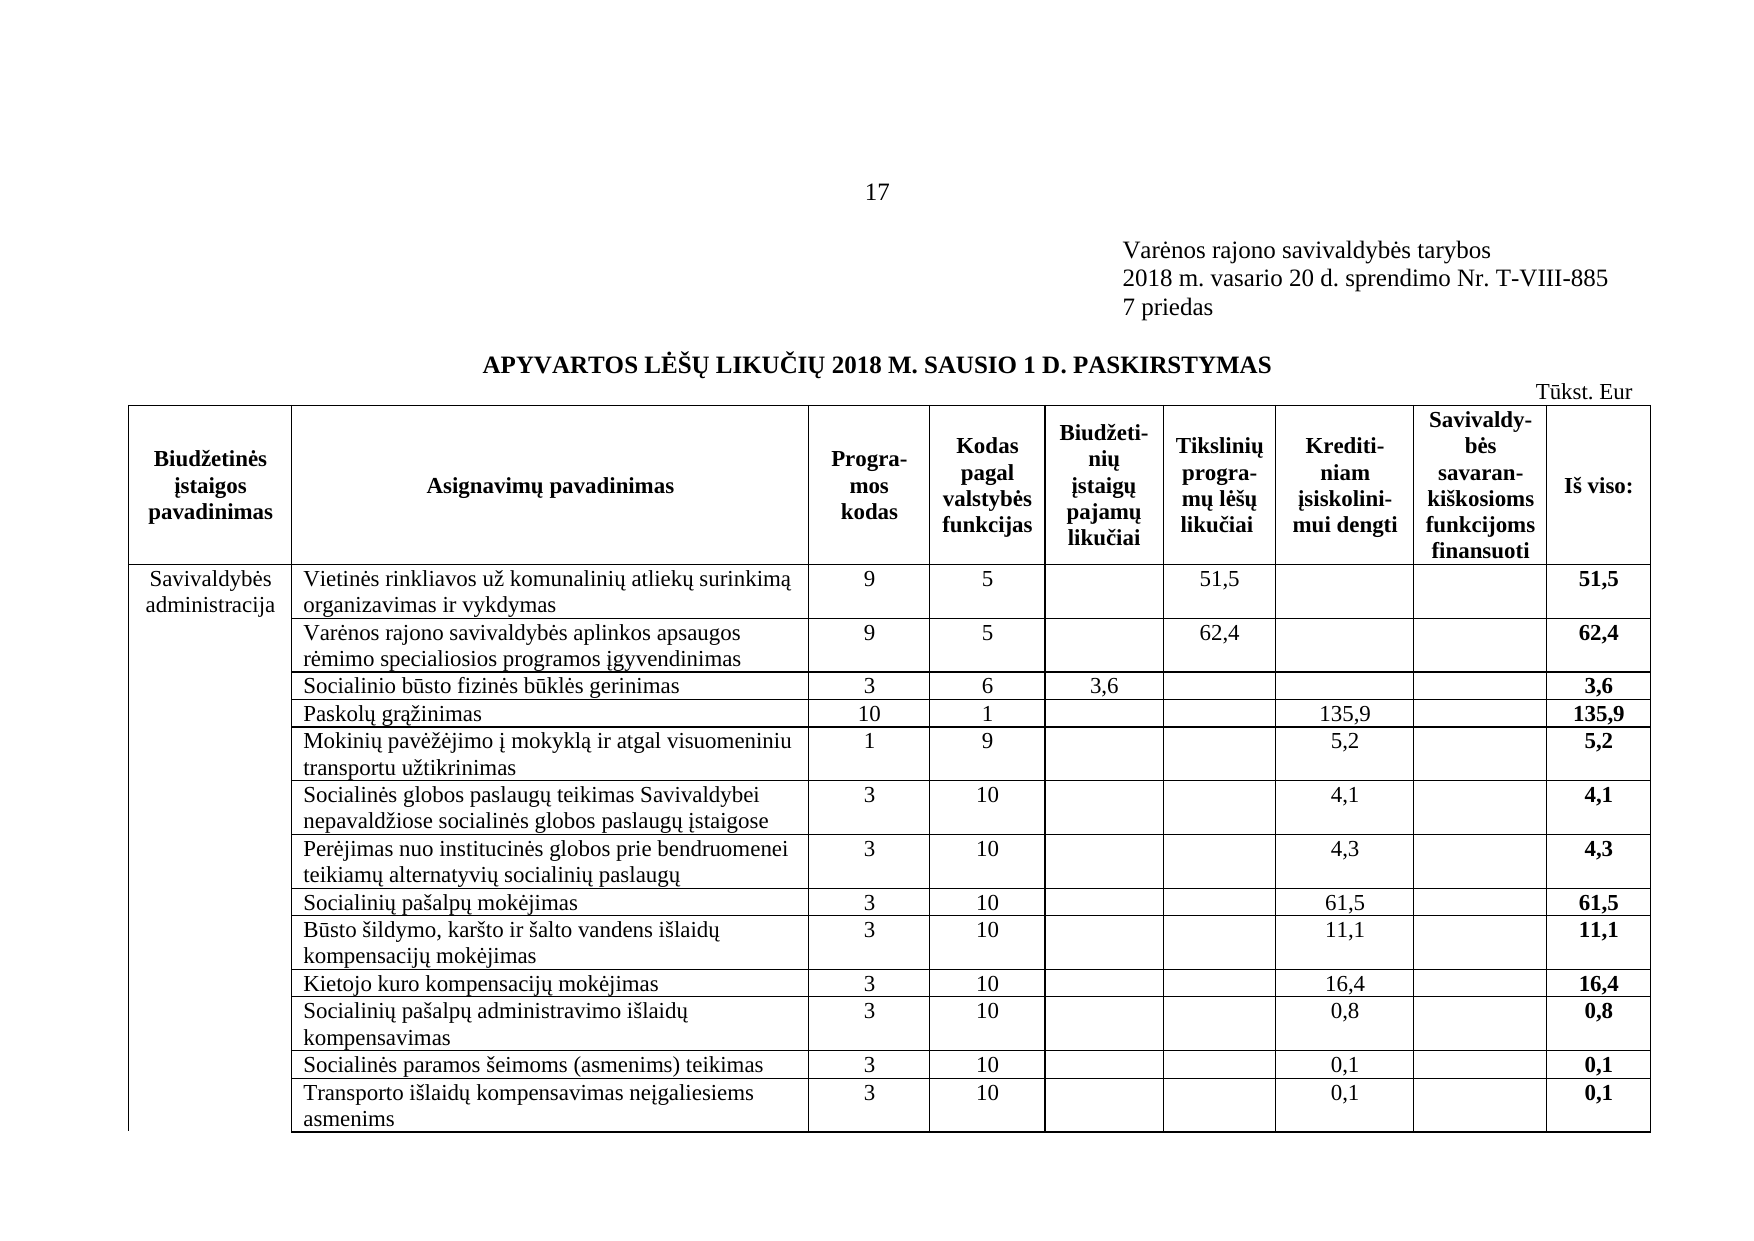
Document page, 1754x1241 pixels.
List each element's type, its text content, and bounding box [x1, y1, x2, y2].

table_cell [1414, 781, 1546, 834]
table_cell 5 [930, 565, 1044, 618]
table_cell 5,2 [1276, 728, 1413, 780]
table_cell Mokinių pavėžėjimo į mokyklą ir atgal visuomeniniu transportu užtikrinimas [292, 728, 808, 780]
table_cell [1046, 619, 1163, 671]
table_cell 62,4 [1547, 619, 1650, 671]
table_cell 5,2 [1547, 728, 1650, 780]
table_cell 10 [930, 997, 1044, 1050]
table_cell 135,9 [1547, 700, 1650, 726]
table_cell 3 [809, 997, 929, 1050]
table_cell 0,8 [1547, 997, 1650, 1050]
table_cell [129, 888, 291, 915]
table_cell [1164, 700, 1275, 726]
table_header Biudžetinės įstaigos pavadinimas [129, 406, 291, 564]
table_cell [1414, 835, 1546, 888]
table_cell [1414, 1051, 1546, 1078]
table_cell [1414, 565, 1546, 618]
table_cell 3 [809, 1051, 929, 1078]
table_cell [129, 780, 291, 834]
table_cell 51,5 [1547, 565, 1650, 618]
table_header Iš viso: [1547, 406, 1650, 564]
table_cell [1046, 970, 1163, 996]
table_cell 10 [930, 889, 1044, 915]
table_cell 3,6 [1547, 673, 1650, 699]
table_cell 3 [809, 835, 929, 888]
table_header Asignavimų pavadinimas [292, 406, 808, 564]
table_cell 11,1 [1276, 916, 1413, 969]
table_cell [1414, 970, 1546, 996]
table_cell [129, 915, 291, 969]
table_cell 4,3 [1547, 835, 1650, 888]
table_cell 9 [809, 565, 929, 618]
table_cell [1164, 781, 1275, 834]
table_cell 11,1 [1547, 916, 1650, 969]
table_cell [1414, 673, 1546, 699]
table_cell [1276, 619, 1413, 671]
table_cell Perėjimas nuo institucinės globos prie bendruomenei teikiamų alternatyvių socialinių paslaugų [292, 835, 808, 888]
table_cell [129, 618, 291, 671]
table_cell 10 [809, 700, 929, 726]
text 2018 m. vasario 20 d. sprendimo Nr. T-VIII-885 [1063, 263, 1636, 292]
table_cell 51,5 [1164, 565, 1275, 618]
table_cell 3 [809, 970, 929, 996]
table_cell Socialinio būsto fizinės būklės gerinimas [292, 673, 808, 699]
table_cell [129, 1050, 291, 1078]
table_cell [1046, 565, 1163, 618]
table_cell 3 [809, 889, 929, 915]
table_cell 0,1 [1547, 1051, 1650, 1078]
table_cell [1046, 781, 1163, 834]
table_cell [1046, 1079, 1163, 1131]
table_cell [129, 671, 291, 699]
text Varėnos rajono savivaldybės tarybos [1063, 235, 1636, 263]
table_cell 0,1 [1547, 1079, 1650, 1131]
table_cell [1164, 728, 1275, 780]
table_cell [1164, 889, 1275, 915]
table_cell Vietinės rinkliavos už komunalinių atliekų surinkimą organizavimas ir vykdymas [292, 565, 808, 618]
table_cell [1046, 700, 1163, 726]
table_cell [1276, 673, 1413, 699]
table_cell Socialinės globos paslaugų teikimas Savivaldybei nepavaldžiose socialinės globos paslaugų įstaigose [292, 781, 808, 834]
table_cell [1046, 997, 1163, 1050]
table_cell 4,1 [1276, 781, 1413, 834]
table_cell [1164, 997, 1275, 1050]
table_header Tikslinių progra-mų lėšų likučiai [1164, 406, 1275, 564]
table_cell 16,4 [1547, 970, 1650, 996]
table_cell 61,5 [1276, 889, 1413, 915]
table_cell 10 [930, 781, 1044, 834]
table_cell [1414, 728, 1546, 780]
text Tūkst. Eur [118, 378, 1636, 405]
table_cell 4,3 [1276, 835, 1413, 888]
table_cell [1164, 916, 1275, 969]
table_cell 0,1 [1276, 1079, 1413, 1131]
table_cell 10 [930, 916, 1044, 969]
table_cell [1414, 700, 1546, 726]
table_header Progra-mos kodas [809, 406, 929, 564]
table_cell 1 [809, 728, 929, 780]
table_cell [129, 1078, 291, 1131]
table_cell [1414, 916, 1546, 969]
table_cell [129, 996, 291, 1050]
table_cell Socialinių pašalpų mokėjimas [292, 889, 808, 915]
text Apyvartos lėšų likučių 2018 m. sausio 1 d. paskirstymas [118, 350, 1636, 378]
table_cell [129, 726, 291, 780]
table_cell [1046, 728, 1163, 780]
table_cell 10 [930, 1079, 1044, 1131]
table_cell [1414, 1079, 1546, 1131]
table_cell [1414, 997, 1546, 1050]
table_cell [1046, 835, 1163, 888]
table_cell [1164, 970, 1275, 996]
table_cell [1414, 619, 1546, 671]
table_cell 3 [809, 916, 929, 969]
table_cell 0,1 [1276, 1051, 1413, 1078]
table_cell 9 [930, 728, 1044, 780]
table_cell [1046, 889, 1163, 915]
table_cell [129, 699, 291, 726]
table_cell 10 [930, 1051, 1044, 1078]
table_cell 3,6 [1046, 673, 1163, 699]
table_cell [1414, 889, 1546, 915]
table_cell 6 [930, 673, 1044, 699]
table_cell 16,4 [1276, 970, 1413, 996]
table_cell [1276, 565, 1413, 618]
table_cell Kietojo kuro kompensacijų mokėjimas [292, 970, 808, 996]
table_cell 1 [930, 700, 1044, 726]
table_cell Varėnos rajono savivaldybės aplinkos apsaugos rėmimo specialiosios programos įgyvendinimas [292, 619, 808, 671]
table_cell [1164, 1051, 1275, 1078]
table_cell 3 [809, 673, 929, 699]
table_cell [1164, 673, 1275, 699]
table_cell 61,5 [1547, 889, 1650, 915]
table_cell Paskolų grąžinimas [292, 700, 808, 726]
table_cell Socialinės paramos šeimoms (asmenims) teikimas [292, 1051, 808, 1078]
text 7 priedas [1063, 292, 1636, 321]
table_header Biudžeti-nių įstaigų pajamų likučiai [1046, 406, 1163, 564]
table_cell 4,1 [1547, 781, 1650, 834]
table_cell [129, 969, 291, 996]
table_cell [1046, 916, 1163, 969]
table_cell 5 [930, 619, 1044, 671]
table_header Krediti-niam įsiskolini-mui dengti [1276, 406, 1413, 564]
table_cell 135,9 [1276, 700, 1413, 726]
table_cell Socialinių pašalpų administravimo išlaidų kompensavimas [292, 997, 808, 1050]
table_cell 9 [809, 619, 929, 671]
table_cell [1046, 1051, 1163, 1078]
table_cell [129, 834, 291, 888]
table_cell 0,8 [1276, 997, 1413, 1050]
table_cell 10 [930, 970, 1044, 996]
table_cell Transporto išlaidų kompensavimas neįgaliesiems asmenims [292, 1079, 808, 1131]
table_cell 10 [930, 835, 1044, 888]
table_cell Būsto šildymo, karšto ir šalto vandens išlaidų kompensacijų mokėjimas [292, 916, 808, 969]
table_cell Savivaldybės administracija [129, 565, 291, 618]
table_cell 3 [809, 781, 929, 834]
table_cell 62,4 [1164, 619, 1275, 671]
table_header Savivaldy-bės savaran-kiškosioms funkcijoms finansuoti [1414, 406, 1546, 564]
table_cell 3 [809, 1079, 929, 1131]
table_cell [1164, 835, 1275, 888]
table_cell [1164, 1079, 1275, 1131]
table_header Kodas pagal valstybės funkcijas [930, 406, 1044, 564]
